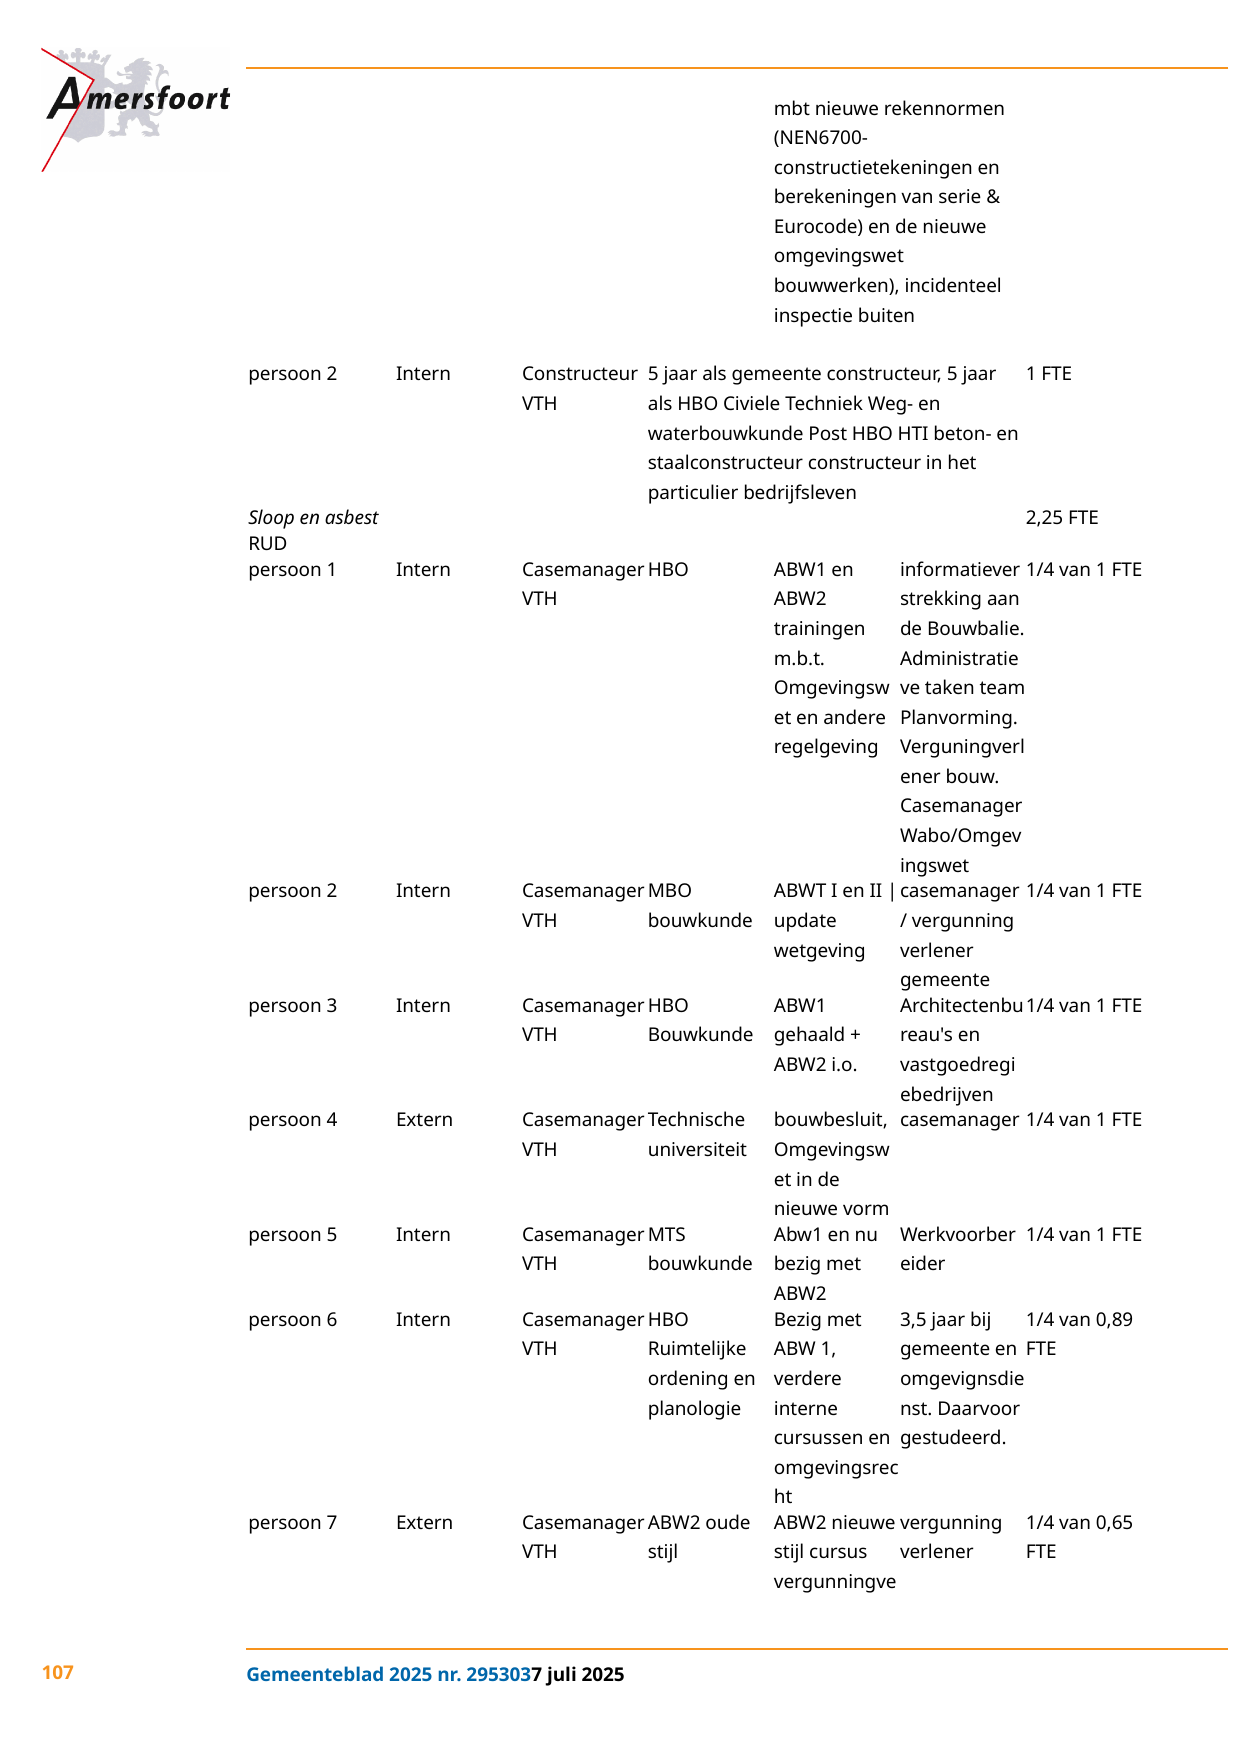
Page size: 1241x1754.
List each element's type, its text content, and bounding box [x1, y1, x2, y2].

table_cell [522, 505, 648, 530]
table_cell 1/4 van 1 FTE [1026, 1107, 1152, 1221]
table_header Constructeur VTH [522, 361, 648, 504]
table_cell Casemanager VTH [522, 1509, 648, 1594]
table_cell 1/4 van 0,65 FTE [1026, 1509, 1152, 1594]
table_cell Extern [396, 1509, 522, 1594]
table_cell [1026, 530, 1152, 556]
table_cell casemanager [900, 1107, 1026, 1221]
table_cell persoon 2 [248, 878, 396, 992]
table_cell 1/4 van 0,89 FTE [1026, 1306, 1152, 1509]
table_cell [900, 505, 1026, 530]
table_cell Casemanager VTH [522, 1221, 648, 1306]
table_header persoon 2 [248, 361, 396, 504]
table_cell [648, 530, 774, 556]
table_cell ABW2 nieuwe stijl cursus vergunningve [774, 1509, 900, 1594]
table_cell bouwbesluit, Omgevingswet in de nieuwe vorm [774, 1107, 900, 1221]
table_cell persoon 1 [248, 556, 396, 878]
table_cell Intern [396, 1306, 522, 1509]
table_cell ABW1 gehaald + ABW2 i.o. [774, 992, 900, 1107]
table_cell Sloop en asbest [248, 505, 396, 530]
table_cell [248, 95, 396, 328]
table_cell HBO Ruimtelijke ordening en planologie [648, 1306, 774, 1509]
table_cell informatieverstrekking aan de Bouwbalie. Administratieve taken team Planvorming. Verguningverlener bouw. Casemanager Wabo/Omgevingswet [900, 556, 1026, 878]
table_cell MBO bouwkunde [648, 878, 774, 992]
table_cell HBO Bouwkunde [648, 992, 774, 1107]
table_header Intern [396, 361, 522, 504]
table_cell Architectenbureau's en vastgoedregiebedrijven [900, 992, 1026, 1107]
table_cell [396, 505, 522, 530]
table_cell RUD [248, 530, 396, 556]
table_cell Casemanager VTH [522, 992, 648, 1107]
table_cell [648, 505, 774, 530]
table_cell Intern [396, 878, 522, 992]
table_cell [396, 95, 522, 328]
table_cell [774, 505, 900, 530]
table_cell 1/4 van 1 FTE [1026, 878, 1152, 992]
table_cell [900, 530, 1026, 556]
table_cell persoon 6 [248, 1306, 396, 1509]
table_cell Intern [396, 1221, 522, 1306]
table_cell persoon 5 [248, 1221, 396, 1306]
table_cell ABW2 oude stijl [648, 1509, 774, 1594]
table_cell MTS bouwkunde [648, 1221, 774, 1306]
table_cell 2,25 FTE [1026, 505, 1152, 530]
table_cell 1/4 van 1 FTE [1026, 556, 1152, 878]
table_cell 3,5 jaar bij gemeente en omgevignsdienst. Daarvoor gestudeerd. [900, 1306, 1026, 1509]
table_cell [522, 95, 648, 328]
table_cell Casemanager VTH [522, 1306, 648, 1509]
table_cell Bezig met ABW 1, verdere interne cursussen en omgevingsrecht [774, 1306, 900, 1509]
table_cell persoon 7 [248, 1509, 396, 1594]
table_cell persoon 4 [248, 1107, 396, 1221]
table_cell [648, 95, 774, 328]
table_cell ABW1 en ABW2 trainingen m.b.t. Omgevingswet en andere regelgeving [774, 556, 900, 878]
table_cell Extern [396, 1107, 522, 1221]
table_cell ABWT I en II | update wetgeving [774, 878, 900, 992]
table_header 5 jaar als gemeente constructeur, 5 jaar als HBO Civiele Techniek Weg- en waterbouwkunde Post HBO HTI beton- en staalconstructeur constructeur in het particulier bedrijfsleven [648, 361, 1026, 504]
table_cell [1026, 95, 1152, 328]
table_cell 1/4 van 1 FTE [1026, 992, 1152, 1107]
table_cell Casemanager VTH [522, 556, 648, 878]
table_cell [522, 530, 648, 556]
table_cell Intern [396, 992, 522, 1107]
table_cell Abw1 en nu bezig met ABW2 [774, 1221, 900, 1306]
table_cell casemanager / vergunning verlener gemeente [900, 878, 1026, 992]
picture [41, 47, 231, 172]
table_cell Werkvoorbereider [900, 1221, 1026, 1306]
table_header 1 FTE [1026, 361, 1152, 504]
table_cell Casemanager VTH [522, 878, 648, 992]
table_cell Intern [396, 556, 522, 878]
table_cell 1/4 van 1 FTE [1026, 1221, 1152, 1306]
table_cell Casemanager VTH [522, 1107, 648, 1221]
table_cell mbt nieuwe rekennormen (NEN6700- constructietekeningen en berekeningen van serie & Eurocode) en de nieuwe omgevingswet bouwwerken), incidenteel inspectie buiten [774, 95, 1026, 328]
table_cell HBO [648, 556, 774, 878]
table_cell [396, 530, 522, 556]
table_cell Technische universiteit [648, 1107, 774, 1221]
table_cell [774, 530, 900, 556]
table_cell vergunning verlener [900, 1509, 1026, 1594]
table_cell persoon 3 [248, 992, 396, 1107]
